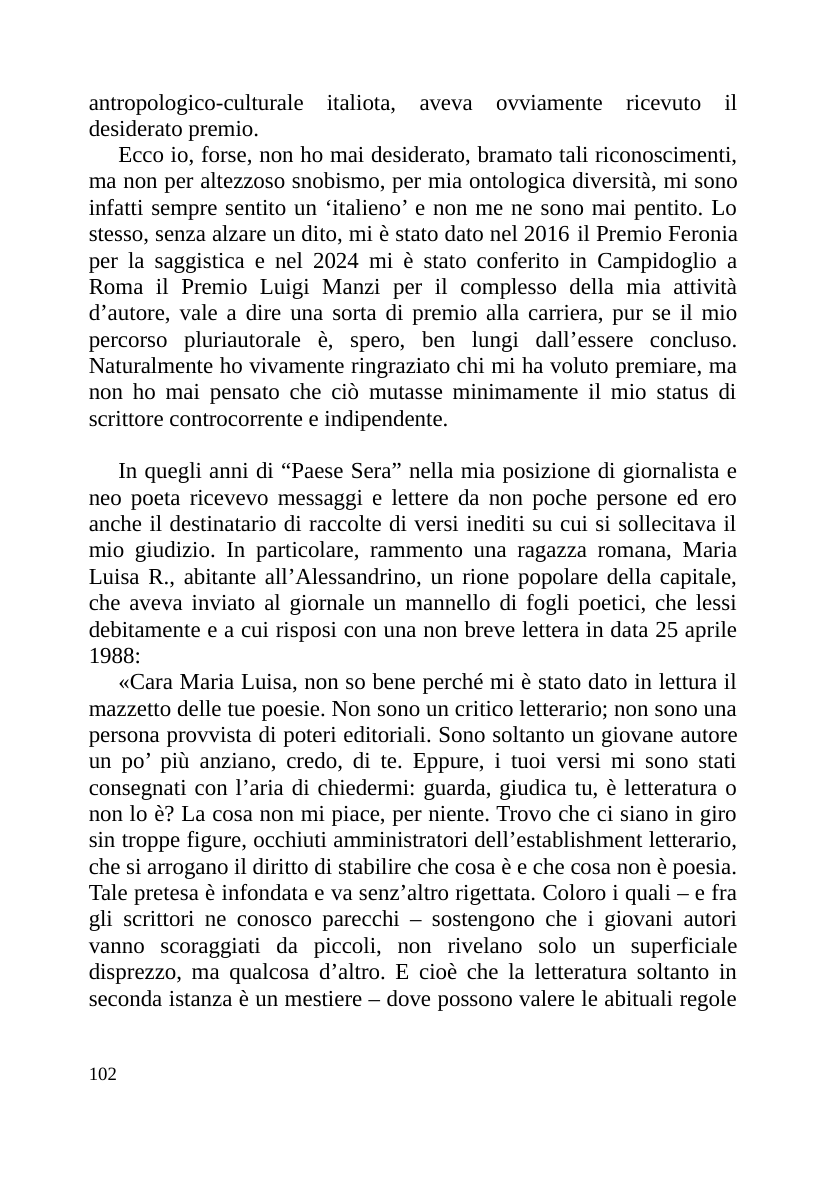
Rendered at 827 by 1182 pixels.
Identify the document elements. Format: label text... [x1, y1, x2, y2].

text antropologico-culturale italiota, aveva ovviamente ricevuto il desiderato premio. [88, 88, 738, 141]
text Ecco io, forse, non ho mai desiderato, bramato tali riconoscimenti, ma non per altezzoso snobismo, per mia ontologica diversità, mi sono infatti sempre sentito un ‘italieno’ e non me ne sono mai pentito. Lo stesso, senza alzare un dito, mi è stato dato nel 2016 il Premio Feronia per la saggistica e nel 2024 mi è stato conferito in Campidoglio a Roma il Premio Luigi Manzi per il complesso della mia attività d’autore, vale a dire una sorta di premio alla carriera, pur se il mio percorso pluriautorale è, spero, ben lungi dall’essere concluso. Naturalmente ho vivamente ringraziato chi mi ha voluto premiare, ma non ho mai pensato che ciò mutasse minimamente il mio status di scrittore controcorrente e indipendente. [88, 141, 738, 431]
text «Cara Maria Luisa, non so bene perché mi è stato dato in lettura il mazzetto delle tue poesie. Non sono un critico letterario; non sono una persona provvista di poteri editoriali. Sono soltanto un giovane autore un po’ più anziano, credo, di te. Eppure, i tuoi versi mi sono stati consegnati con l’aria di chiedermi: guarda, giudica tu, è letteratura o non lo è? La cosa non mi piace, per niente. Trovo che ci siano in giro sin troppe figure, occhiuti amministratori dell’establishment letterario, che si arrogano il diritto di stabilire che cosa è e che cosa non è poesia. Tale pretesa è infondata e va senz’altro rigettata. Coloro i quali – e fra gli scrittori ne conosco parecchi – sostengono che i giovani autori vanno scoraggiati da piccoli, non rivelano solo un superficiale disprezzo, ma qualcosa d’altro. E cioè che la letteratura soltanto in seconda istanza è un mestiere – dove possono valere le abituali regole [88, 668, 738, 1011]
text In quegli anni di “Paese Sera” nella mia posizione di giornalista e neo poeta ricevevo messaggi e lettere da non poche persone ed ero anche il destinatario di raccolte di versi inediti su cui si sollecitava il mio giudizio. In particolare, rammento una ragazza romana, Maria Luisa R., abitante all’Alessandrino, un rione popolare della capitale, che aveva inviato al giornale un mannello di fogli poetici, che lessi debitamente e a cui risposi con una non breve lettera in data 25 aprile 1988: [88, 457, 738, 668]
